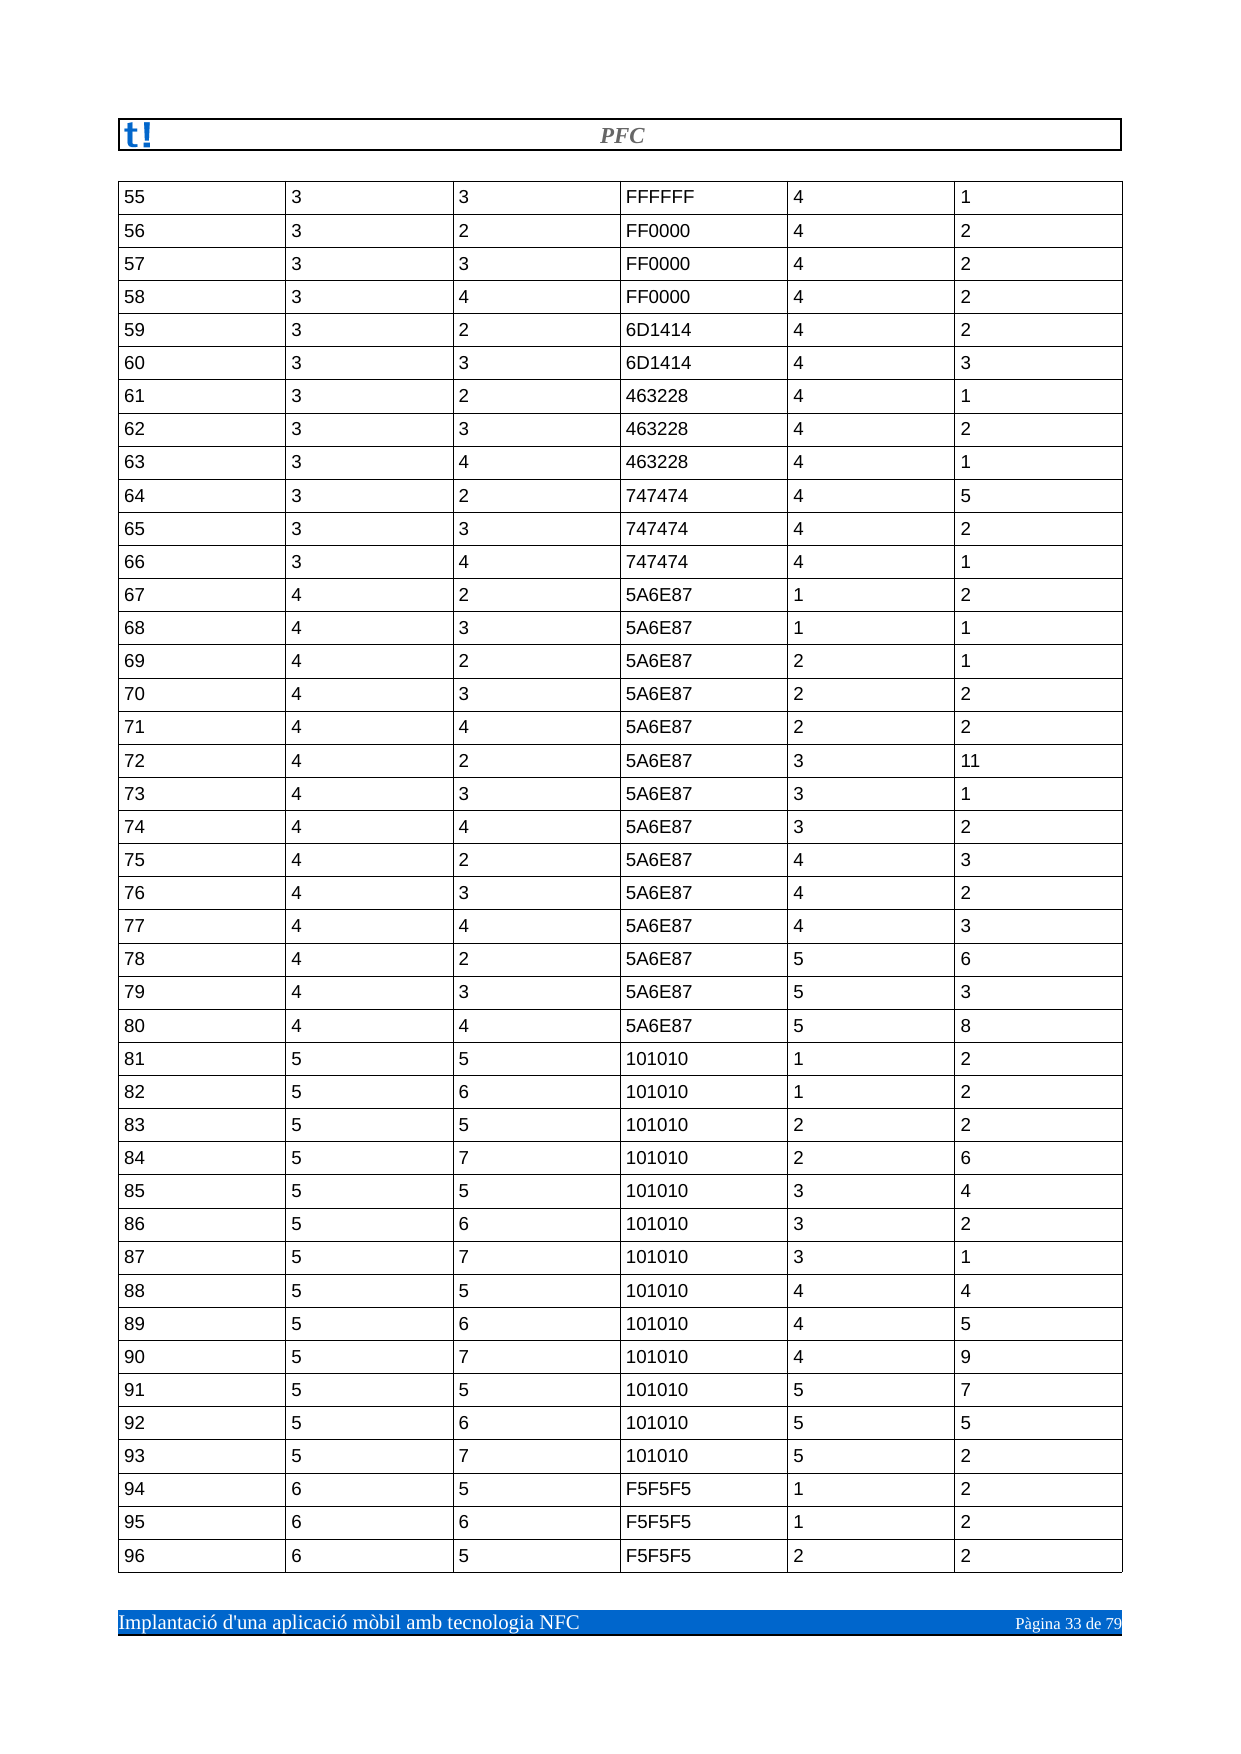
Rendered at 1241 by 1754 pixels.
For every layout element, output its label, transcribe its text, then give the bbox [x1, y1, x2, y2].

table_cell 90 [119, 1341, 285, 1373]
table_cell 4 [286, 1010, 453, 1042]
table_cell 3 [286, 480, 453, 512]
table_cell 2 [955, 281, 1122, 313]
table_cell 4 [788, 380, 954, 412]
table_cell 4 [788, 1275, 954, 1307]
table_cell 2 [955, 1507, 1122, 1539]
table_cell 2 [955, 1540, 1122, 1572]
table_cell 94 [119, 1474, 285, 1506]
table_cell 11 [955, 745, 1122, 777]
table_cell 5A6E87 [621, 910, 787, 942]
table_cell 5 [788, 1374, 954, 1406]
table_cell 95 [119, 1507, 285, 1539]
table_cell 2 [955, 215, 1122, 247]
table_cell 96 [119, 1540, 285, 1572]
table_cell 3 [286, 182, 453, 214]
table_cell 5 [454, 1540, 620, 1572]
table_cell 2 [955, 811, 1122, 843]
table_cell 3 [454, 679, 620, 711]
table_cell 5 [454, 1374, 620, 1406]
table_cell 62 [119, 414, 285, 446]
table_cell 5 [454, 1275, 620, 1307]
table_cell 5 [454, 1175, 620, 1207]
table_cell 2 [955, 679, 1122, 711]
table_cell 4 [788, 414, 954, 446]
table_cell 2 [454, 745, 620, 777]
table_cell 101010 [621, 1308, 787, 1340]
table_cell 747474 [621, 513, 787, 545]
table_cell 2 [454, 480, 620, 512]
table_cell 4 [788, 281, 954, 313]
table_cell 4 [788, 546, 954, 578]
table_cell 9 [955, 1341, 1122, 1373]
table_cell 4 [286, 679, 453, 711]
table_cell 2 [788, 1142, 954, 1174]
table_cell 3 [454, 778, 620, 810]
table_cell 80 [119, 1010, 285, 1042]
table_cell 3 [955, 844, 1122, 876]
table_cell 101010 [621, 1374, 787, 1406]
table_cell 67 [119, 579, 285, 611]
table_cell 3 [286, 248, 453, 280]
table_cell 5A6E87 [621, 944, 787, 976]
table_cell 2 [955, 712, 1122, 744]
table_cell 5A6E87 [621, 977, 787, 1009]
table_cell FF0000 [621, 215, 787, 247]
table_cell 59 [119, 314, 285, 346]
table_cell 4 [454, 1010, 620, 1042]
table_cell 2 [955, 314, 1122, 346]
table_cell 4 [286, 712, 453, 744]
table_cell 85 [119, 1175, 285, 1207]
table_cell 5 [788, 944, 954, 976]
table_cell 5 [286, 1076, 453, 1108]
table_cell 5A6E87 [621, 745, 787, 777]
table_cell F5F5F5 [621, 1507, 787, 1539]
table_cell 3 [454, 612, 620, 644]
table_cell 5 [286, 1209, 453, 1241]
table_cell 2 [454, 579, 620, 611]
table_cell 5A6E87 [621, 579, 787, 611]
table_cell 4 [286, 844, 453, 876]
table_cell 6 [955, 1142, 1122, 1174]
table_cell 3 [454, 513, 620, 545]
table_cell 6D1414 [621, 347, 787, 379]
table_cell 4 [286, 778, 453, 810]
table_cell FF0000 [621, 248, 787, 280]
table_cell 3 [454, 347, 620, 379]
table_cell 6 [454, 1507, 620, 1539]
table_cell 101010 [621, 1341, 787, 1373]
table_cell 5 [286, 1341, 453, 1373]
table_cell 5A6E87 [621, 811, 787, 843]
table_cell 6 [454, 1209, 620, 1241]
table_cell 5 [286, 1440, 453, 1472]
table_cell 61 [119, 380, 285, 412]
table_cell 2 [955, 414, 1122, 446]
table_cell 101010 [621, 1043, 787, 1075]
table_cell 4 [286, 944, 453, 976]
table_cell 6 [286, 1540, 453, 1572]
table_cell 74 [119, 811, 285, 843]
table_cell 1 [955, 447, 1122, 479]
table_cell 3 [286, 380, 453, 412]
table_cell 5A6E87 [621, 844, 787, 876]
table_cell 4 [454, 546, 620, 578]
table_cell 3 [286, 513, 453, 545]
table_cell 2 [955, 248, 1122, 280]
table_cell 3 [286, 414, 453, 446]
table_cell 2 [955, 1109, 1122, 1141]
table_cell F5F5F5 [621, 1474, 787, 1506]
table_cell 463228 [621, 414, 787, 446]
table_cell 77 [119, 910, 285, 942]
table_cell 2 [454, 314, 620, 346]
table_cell 2 [788, 645, 954, 677]
table_cell 1 [788, 579, 954, 611]
table_cell 1 [788, 1474, 954, 1506]
table_cell 4 [286, 977, 453, 1009]
table_cell 88 [119, 1275, 285, 1307]
table_cell 3 [286, 215, 453, 247]
table_cell 7 [454, 1142, 620, 1174]
table_cell 3 [454, 248, 620, 280]
table_cell 2 [788, 1109, 954, 1141]
table_cell 3 [454, 182, 620, 214]
table_cell 2 [955, 1440, 1122, 1472]
table_cell 2 [788, 679, 954, 711]
table_cell 463228 [621, 380, 787, 412]
table_cell 1 [788, 1076, 954, 1108]
table_cell 4 [788, 1308, 954, 1340]
table_cell 101010 [621, 1142, 787, 1174]
table_cell 6 [454, 1407, 620, 1439]
table_cell 87 [119, 1242, 285, 1274]
table_cell 101010 [621, 1275, 787, 1307]
table_cell 3 [788, 811, 954, 843]
table_cell 3 [788, 745, 954, 777]
table_cell 93 [119, 1440, 285, 1472]
table_cell 7 [454, 1440, 620, 1472]
table_cell 5 [286, 1308, 453, 1340]
table_cell 66 [119, 546, 285, 578]
table_cell 3 [788, 778, 954, 810]
table_cell 4 [454, 447, 620, 479]
table_cell 63 [119, 447, 285, 479]
table_cell 5 [788, 977, 954, 1009]
table_cell 1 [955, 1242, 1122, 1274]
table_cell 4 [788, 877, 954, 909]
table_cell 3 [955, 347, 1122, 379]
table_cell 3 [286, 546, 453, 578]
table_cell 5 [454, 1474, 620, 1506]
table_cell 92 [119, 1407, 285, 1439]
table_cell 6 [955, 944, 1122, 976]
table_cell 69 [119, 645, 285, 677]
table_cell 70 [119, 679, 285, 711]
table_cell 4 [286, 612, 453, 644]
table_cell 76 [119, 877, 285, 909]
table_cell 1 [955, 546, 1122, 578]
table_cell 86 [119, 1209, 285, 1241]
table_cell 5A6E87 [621, 679, 787, 711]
table_cell 4 [955, 1275, 1122, 1307]
table_cell 6D1414 [621, 314, 787, 346]
table_cell 5 [286, 1275, 453, 1307]
table_cell 4 [955, 1175, 1122, 1207]
table_cell 5 [286, 1109, 453, 1141]
table_cell 2 [788, 1540, 954, 1572]
table_cell 6 [454, 1076, 620, 1108]
table_cell 4 [286, 877, 453, 909]
table_cell 463228 [621, 447, 787, 479]
table_cell 5 [955, 480, 1122, 512]
table_cell 68 [119, 612, 285, 644]
table_cell 1 [955, 645, 1122, 677]
table_cell 5 [788, 1440, 954, 1472]
table_cell 5A6E87 [621, 645, 787, 677]
table_cell 4 [788, 480, 954, 512]
table_cell 4 [788, 215, 954, 247]
table_cell 5 [454, 1109, 620, 1141]
table_cell 89 [119, 1308, 285, 1340]
table_cell 1 [788, 1043, 954, 1075]
table_cell 5A6E87 [621, 612, 787, 644]
table_cell 4 [788, 347, 954, 379]
table_cell 4 [788, 447, 954, 479]
table_cell 2 [454, 944, 620, 976]
table_cell 2 [955, 579, 1122, 611]
table_cell 5 [454, 1043, 620, 1075]
table_cell 2 [454, 380, 620, 412]
table_cell 1 [955, 778, 1122, 810]
table_cell 81 [119, 1043, 285, 1075]
table_cell 2 [955, 513, 1122, 545]
table_cell 5 [286, 1242, 453, 1274]
table_cell 4 [788, 910, 954, 942]
table_cell 79 [119, 977, 285, 1009]
table_cell 4 [286, 910, 453, 942]
table_cell 7 [454, 1242, 620, 1274]
table_cell 4 [788, 1341, 954, 1373]
table_cell 3 [454, 877, 620, 909]
table_cell 65 [119, 513, 285, 545]
table_cell 2 [955, 1043, 1122, 1075]
table_cell 3 [286, 347, 453, 379]
table_cell 4 [788, 513, 954, 545]
table_cell 3 [788, 1242, 954, 1274]
table_cell 3 [454, 414, 620, 446]
table_cell 101010 [621, 1407, 787, 1439]
table_cell 1 [955, 612, 1122, 644]
table_cell 82 [119, 1076, 285, 1108]
table_cell F5F5F5 [621, 1540, 787, 1572]
table_cell 4 [788, 844, 954, 876]
table_cell 4 [454, 910, 620, 942]
table_cell 3 [955, 977, 1122, 1009]
table_cell 101010 [621, 1440, 787, 1472]
table_cell 60 [119, 347, 285, 379]
table_cell 2 [454, 844, 620, 876]
table_cell 1 [955, 380, 1122, 412]
table_cell 2 [454, 645, 620, 677]
table_cell 78 [119, 944, 285, 976]
table_cell 4 [454, 712, 620, 744]
table_cell 5 [286, 1407, 453, 1439]
table_cell 4 [286, 645, 453, 677]
table_cell 4 [286, 811, 453, 843]
table_cell 2 [955, 1474, 1122, 1506]
table_cell 73 [119, 778, 285, 810]
table_cell 101010 [621, 1175, 787, 1207]
table_cell 3 [955, 910, 1122, 942]
table_cell 83 [119, 1109, 285, 1141]
table_cell 4 [788, 314, 954, 346]
table_cell 84 [119, 1142, 285, 1174]
table_cell 5 [955, 1308, 1122, 1340]
table_cell 2 [788, 712, 954, 744]
table_cell 3 [286, 447, 453, 479]
table_cell 5 [955, 1407, 1122, 1439]
table_cell 3 [788, 1209, 954, 1241]
table_cell 5A6E87 [621, 1010, 787, 1042]
table_cell 75 [119, 844, 285, 876]
table_cell 3 [286, 281, 453, 313]
table_cell 5 [286, 1142, 453, 1174]
table_cell 8 [955, 1010, 1122, 1042]
table_cell 6 [286, 1474, 453, 1506]
table_cell 5 [788, 1407, 954, 1439]
table_cell 71 [119, 712, 285, 744]
table_cell 2 [955, 877, 1122, 909]
table_cell 4 [454, 281, 620, 313]
table_cell 2 [955, 1076, 1122, 1108]
table_cell 5 [286, 1175, 453, 1207]
table_cell 747474 [621, 546, 787, 578]
table_cell 6 [286, 1507, 453, 1539]
table_cell 5A6E87 [621, 877, 787, 909]
table_cell 4 [788, 182, 954, 214]
table_cell 4 [788, 248, 954, 280]
table_cell 7 [955, 1374, 1122, 1406]
table_cell 3 [286, 314, 453, 346]
table_cell 5 [286, 1374, 453, 1406]
table_cell 5 [286, 1043, 453, 1075]
table_cell 58 [119, 281, 285, 313]
table_cell 1 [955, 182, 1122, 214]
table_cell 6 [454, 1308, 620, 1340]
table_cell 4 [286, 745, 453, 777]
picture [123, 121, 151, 148]
table_cell 101010 [621, 1109, 787, 1141]
table_cell 5A6E87 [621, 712, 787, 744]
table_cell 1 [788, 1507, 954, 1539]
table_cell 5A6E87 [621, 778, 787, 810]
table_cell 55 [119, 182, 285, 214]
table_cell 3 [788, 1175, 954, 1207]
table_cell 57 [119, 248, 285, 280]
table_cell 64 [119, 480, 285, 512]
table_cell 3 [454, 977, 620, 1009]
table_cell 1 [788, 612, 954, 644]
table_cell 4 [454, 811, 620, 843]
table_cell 101010 [621, 1242, 787, 1274]
table_cell 7 [454, 1341, 620, 1373]
table_cell 101010 [621, 1076, 787, 1108]
table_cell 56 [119, 215, 285, 247]
table_cell 4 [286, 579, 453, 611]
table_cell FFFFFF [621, 182, 787, 214]
table_cell 2 [955, 1209, 1122, 1241]
table_cell 5 [788, 1010, 954, 1042]
table_cell FF0000 [621, 281, 787, 313]
table_cell 91 [119, 1374, 285, 1406]
table_cell 747474 [621, 480, 787, 512]
table_cell 101010 [621, 1209, 787, 1241]
table_cell 2 [454, 215, 620, 247]
table_cell 72 [119, 745, 285, 777]
